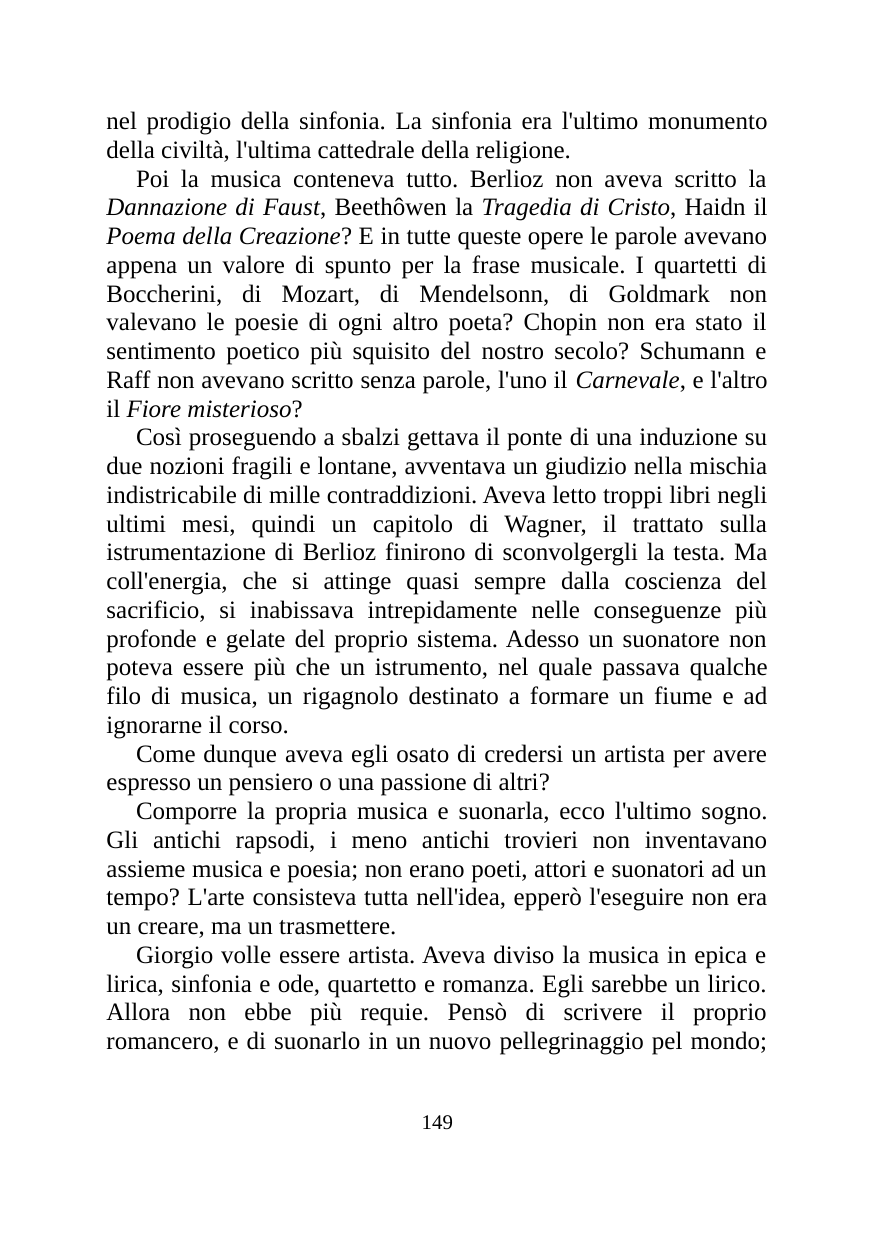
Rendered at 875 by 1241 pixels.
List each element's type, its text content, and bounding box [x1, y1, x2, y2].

text Come dunque aveva egli osato di credersi un artista per avere espresso un pensiero o una passione di altri? [106, 739, 768, 796]
text Così proseguendo a sbalzi gettava il ponte di una induzione su due nozioni fragili e lontane, avventava un giudizio nella mischia indistricabile di mille contraddizioni. Aveva letto troppi libri negli ultimi mesi, quindi un capitolo di Wagner, il trattato sulla istrumentazione di Berlioz finirono di sconvolgergli la testa. Ma coll'energia, che si attinge quasi sempre dalla coscienza del sacrificio, si inabissava intrepidamente nelle conseguenze più profonde e gelate del proprio sistema. Adesso un suonatore non poteva essere più che un istrumento, nel quale passava qualche filo di musica, un rigagnolo destinato a formare un fiume e ad ignorarne il corso. [106, 422, 768, 739]
text Giorgio volle essere artista. Aveva diviso la musica in epica e lirica, sinfonia e ode, quartetto e romanza. Egli sarebbe un lirico. Allora non ebbe più requie. Pensò di scrivere il proprio romancero, e di suonarlo in un nuovo pellegrinaggio pel mondo; [106, 940, 768, 1055]
text Poi la musica conteneva tutto. Berlioz non aveva scritto la Dannazione di Faust, Beethôwen la Tragedia di Cristo, Haidn il Poema della Creazione? E in tutte queste opere le parole avevano appena un valore di spunto per la frase musicale. I quartetti di Boccherini, di Mozart, di Mendelsonn, di Goldmark non valevano le poesie di ogni altro poeta? Chopin non era stato il sentimento poetico più squisito del nostro secolo? Schumann e Raff non avevano scritto senza parole, l'uno il Carnevale, e l'altro il Fiore misterioso? [106, 164, 768, 422]
text nel prodigio della sinfonia. La sinfonia era l'ultimo monumento della civiltà, l'ultima cattedrale della religione. [106, 106, 768, 164]
text Comporre la propria musica e suonarla, ecco l'ultimo sogno. Gli antichi rapsodi, i meno antichi trovieri non inventavano assieme musica e poesia; non erano poeti, attori e suonatori ad un tempo? L'arte consisteva tutta nell'idea, epperò l'eseguire non era un creare, ma un trasmettere. [106, 796, 768, 940]
